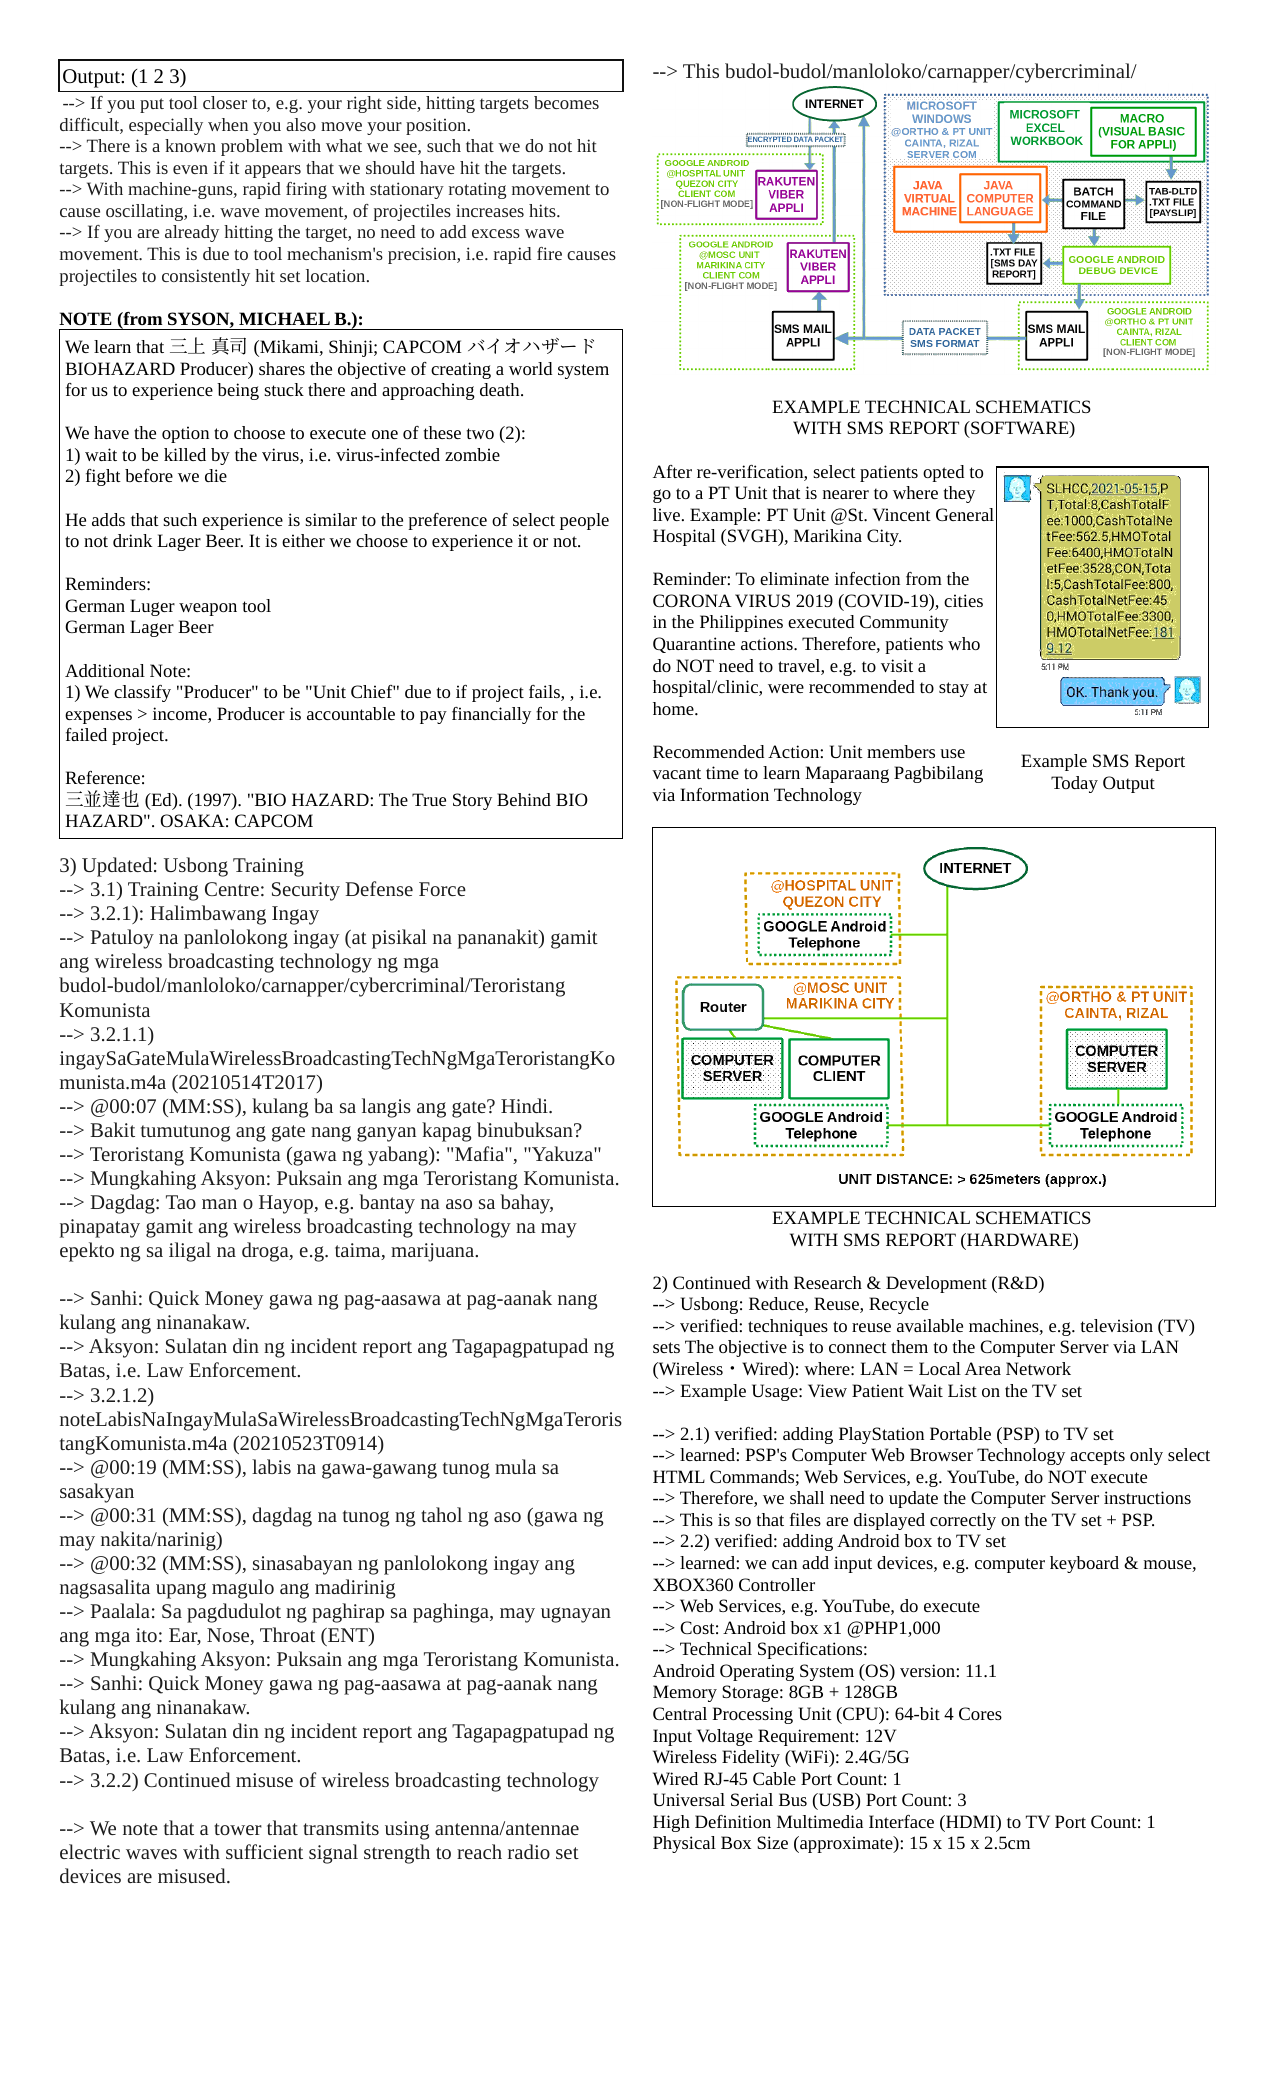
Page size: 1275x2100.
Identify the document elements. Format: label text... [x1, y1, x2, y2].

text --> Aksyon: Sulatan din ng incident report ang Tagapagpatupad ng Batas, i.e. Law Enforcement. [59, 1719, 623, 1767]
text EXAMPLE TECHNICAL SCHEMATICS [652, 396, 1216, 417]
text --> We note that a tower that transmits using antenna/antennae electric waves with sufficient signal strength to reach radio set devices are misused. [59, 1816, 623, 1888]
picture [656, 831, 1212, 1203]
picture [652, 83, 1216, 375]
text --> 2.1) verified: adding PlayStation Portable (PSP) to TV set [652, 1423, 1216, 1444]
text --> Sanhi: Quick Money gawa ng pag-aasawa at pag-aanak nang kulang ang ninanakaw. [59, 1671, 623, 1719]
text --> learned: we can add input devices, e.g. computer keyboard & mouse, XBOX360 Controller [652, 1552, 1216, 1595]
text Recommended Action: Unit members use vacant time to learn Maparaang Pagbibilang via Information Technology [652, 741, 1216, 806]
text --> If you put tool closer to, e.g. your right side, hitting targets becomes difficult, especially when you also move your position. [59, 92, 623, 135]
text --> This is so that files are displayed correctly on the TV set + PSP. [652, 1509, 1216, 1530]
text --> With machine-guns, rapid firing with stationary rotating movement to cause oscillating, i.e. wave movement, of projectiles increases hits. [59, 178, 623, 221]
text Reminder: To eliminate infection from the CORONA VIRUS 2019 (COVID-19), cities in the Philippines executed Community Quarantine actions. Therefore, patients who do NOT need to travel, e.g. to visit a hospital/clinic, were recommended to stay at home. [652, 568, 996, 719]
text Wired RJ-45 Cable Port Count: 1 [652, 1768, 1216, 1789]
text --> 3.2.1.2) noteLabisNaIngayMulaSaWirelessBroadcastingTechNgMgaTeroristangKomunista.m4a (20210523T0914) [59, 1382, 623, 1455]
text High Definition Multimedia Interface (HDMI) to TV Port Count: 1 [652, 1811, 1216, 1832]
text EXAMPLE TECHNICAL SCHEMATICS [652, 1207, 1216, 1228]
text --> Cost: Android box x1 @PHP1,000 [652, 1617, 1216, 1638]
text --> Web Services, e.g. YouTube, do execute [652, 1595, 1216, 1617]
text --> learned: PSP's Computer Web Browser Technology accepts only select HTML Commands; Web Services, e.g. YouTube, do NOT execute [652, 1444, 1216, 1487]
text --> Sanhi: Quick Money gawa ng pag-aasawa at pag-aanak nang kulang ang ninanakaw. [59, 1286, 623, 1334]
text --> Aksyon: Sulatan din ng incident report ang Tagapagpatupad ng Batas, i.e. Law Enforcement. [59, 1334, 623, 1382]
text --> Dagdag: Tao man o Hayop, e.g. bantay na aso sa bahay, pinapatay gamit ang wireless broadcasting technology na may epekto ng sa iligal na droga, e.g. taima, marijuana. [59, 1190, 623, 1262]
text --> Example Usage: View Patient Wait List on the TV set [652, 1379, 1216, 1401]
text After re-verification, select patients opted to go to a PT Unit that is nearer to where they live. Example: PT Unit @St. Vincent General Hospital (SVGH), Marikina City. [652, 461, 1216, 547]
text --> 3.2.2) Continued misuse of wireless broadcasting technology [59, 1767, 623, 1792]
text Input Voltage Requirement: 12V [652, 1724, 1216, 1746]
text --> @00:31 (MM:SS), dagdag na tunog ng tahol ng aso (gawa ng may nakita/narinig) [59, 1503, 623, 1551]
text [997, 468, 1208, 727]
text --> If you are already hitting the target, no need to add excess wave movement. This is due to tool mechanism's precision, i.e. rapid fire causes projectiles to consistently hit set location. [59, 221, 623, 286]
text --> Mungkahing Aksyon: Puksain ang mga Teroristang Komunista. [59, 1166, 623, 1190]
text --> @00:07 (MM:SS), kulang ba sa langis ang gate? Hindi. [59, 1094, 623, 1118]
text --> verified: techniques to reuse available machines, e.g. television (TV) sets The objective is to connect them to the Computer Server via LAN (Wireless・Wired): where: LAN = Local Area Network [652, 1315, 1216, 1379]
text 3) Updated: Usbong Training [59, 853, 623, 877]
text --> @00:19 (MM:SS), labis na gawa-gawang tunog mula sa sasakyan [59, 1455, 623, 1503]
text --> There is a known problem with what we see, such that we do not hit targets. This is even if it appears that we should have hit the targets. [59, 135, 623, 178]
text --> Mungkahing Aksyon: Puksain ang mga Teroristang Komunista. [59, 1647, 623, 1671]
text WITH SMS REPORT (SOFTWARE) [652, 417, 1216, 439]
text NOTE (from SYSON, MICHAEL B.): [59, 308, 623, 329]
text WITH SMS REPORT (HARDWARE) [652, 1228, 1216, 1250]
text --> Patuloy na panlolokong ingay (at pisikal na pananakit) gamit ang wireless broadcasting technology ng mga budol-budol/manloloko/carnapper/cybercriminal/Teroristang Komunista [59, 925, 623, 1022]
text --> 3.2.1): Halimbawang Ingay [59, 901, 623, 925]
text --> @00:32 (MM:SS), sinasabayan ng panlolokong ingay ang nagsasalita upang magulo ang madirinig [59, 1551, 623, 1599]
text Universal Serial Bus (USB) Port Count: 3 [652, 1789, 1216, 1811]
text --> 3.2.1.1) ingaySaGateMulaWirelessBroadcastingTechNgMgaTeroristangKomunista.m4a (20210514T2017) [59, 1022, 623, 1094]
text --> 3.1) Training Centre: Security Defense Force [59, 877, 623, 901]
text --> 2.2) verified: adding Android box to TV set [652, 1530, 1216, 1552]
text --> Paalala: Sa pagdudulot ng paghirap sa paghinga, may ugnayan ang mga ito: Ear, Nose, Throat (ENT) [59, 1599, 623, 1647]
text Memory Storage: 8GB + 128GB [652, 1681, 1216, 1703]
text Central Processing Unit (CPU): 64-bit 4 Cores [652, 1703, 1216, 1724]
text --> Bakit tumutunog ang gate nang ganyan kapag binubuksan? [59, 1118, 623, 1142]
picture [999, 470, 1205, 724]
text --> Teroristang Komunista (gawa ng yabang): "Mafia", "Yakuza" [59, 1142, 623, 1166]
table_header We learn that 三上 真司 (Mikami, Shinji; CAPCOM バイオハザード BIOHAZARD Producer) shares the objective of creating a world system for us to experience being stuck there and approaching death. We have the option to choose to execute one of these two (2): 1) wait to be killed by the virus, i.e. virus-infected zombie 2) fight before we die He adds that such experience is similar to the preference of select people to not drink Lager Beer. It is either we choose to experience it or not. Reminders: German Luger weapon tool German Lager Beer Additional Note: 1) We classify "Producer" to be "Unit Chief" due to if project fails, , i.e. expenses > income, Producer is accountable to pay financially for the failed project. Reference: 三並達也 (Ed). (1997). "BIO HAZARD: The True Story Behind BIO HAZARD". OSAKA: CAPCOM [60, 330, 622, 838]
text Physical Box Size (approximate): 15 x 15 x 2.5cm [652, 1832, 1216, 1854]
text --> Technical Specifications: [652, 1638, 1216, 1660]
text --> This budol-budol/manloloko/carnapper/cybercriminal/ [652, 59, 1216, 83]
text [653, 828, 1215, 1206]
text --> Usbong: Reduce, Reuse, Recycle [652, 1293, 1216, 1315]
text Wireless Fidelity (WiFi): 2.4G/5G [652, 1746, 1216, 1768]
table_header Output: (1 2 3) [60, 61, 622, 91]
text 2) Continued with Research & Development (R&D) [652, 1272, 1216, 1293]
text Android Operating System (OS) version: 11.1 [652, 1660, 1216, 1681]
text --> Therefore, we shall need to update the Computer Server instructions [652, 1487, 1216, 1509]
